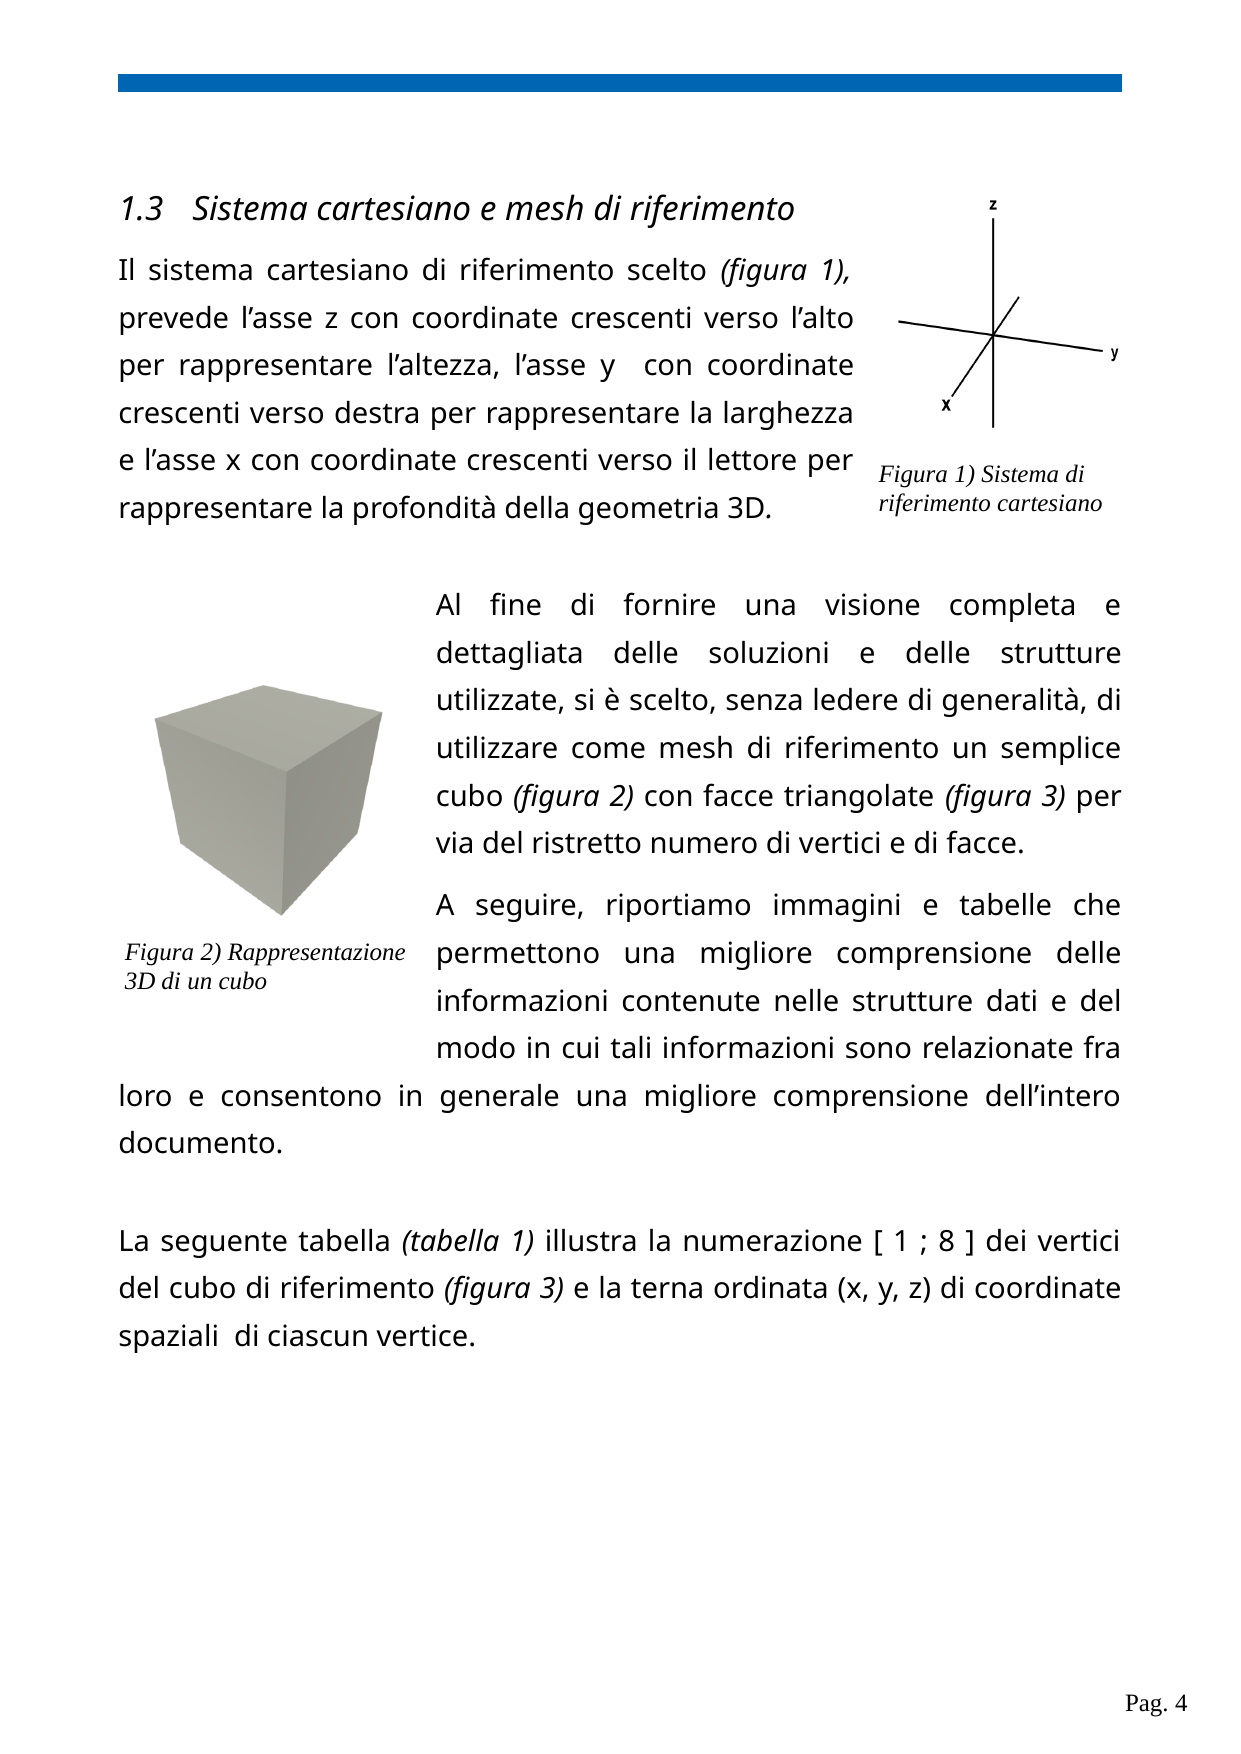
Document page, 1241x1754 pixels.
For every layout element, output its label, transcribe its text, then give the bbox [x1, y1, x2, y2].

text A seguire, riportiamo immagini e tabelle che permettono una migliore comprensione delle informazioni contenute nelle strutture dati e del modo in cui tali informazioni sono relazionate fra loro e consentono in generale una migliore comprensione dell’intero documento. [118, 885, 1122, 1162]
picture [124, 650, 412, 938]
text Il sistema cartesiano di riferimento scelto (figura 1), prevede l’asse z con coordinate crescenti verso l’alto per rappresentare l’altezza, l’asse y con coordinate crescenti verso destra per rappresentare la larghezza e l’asse x con coordinate crescenti verso il lettore per rappresentare la profondità della geometria 3D. [118, 249, 1122, 527]
text Figura 1) Sistema di riferimento cartesiano [878, 459, 1136, 516]
subtitle Sistema cartesiano e mesh di riferimento [118, 184, 878, 230]
text Figura 2) Rappresentazione 3D di un cubo [124, 938, 412, 995]
picture [878, 180, 1137, 459]
text La seguente tabella (tabella 1) illustra la numerazione [ 1 ; 8 ] dei vertici del cubo di riferimento (figura 3) e la terna ordinata (x, y, z) di coordinate spaziali di ciascun vertice. [118, 1220, 1122, 1355]
text Al fine di fornire una visione completa e dettagliata delle soluzioni e delle strutture utilizzate, si è scelto, senza ledere di generalità, di utilizzare come mesh di riferimento un semplice cubo (figura 2) con facce triangolate (figura 3) per via del ristretto numero di vertici e di facce. [118, 584, 1122, 862]
